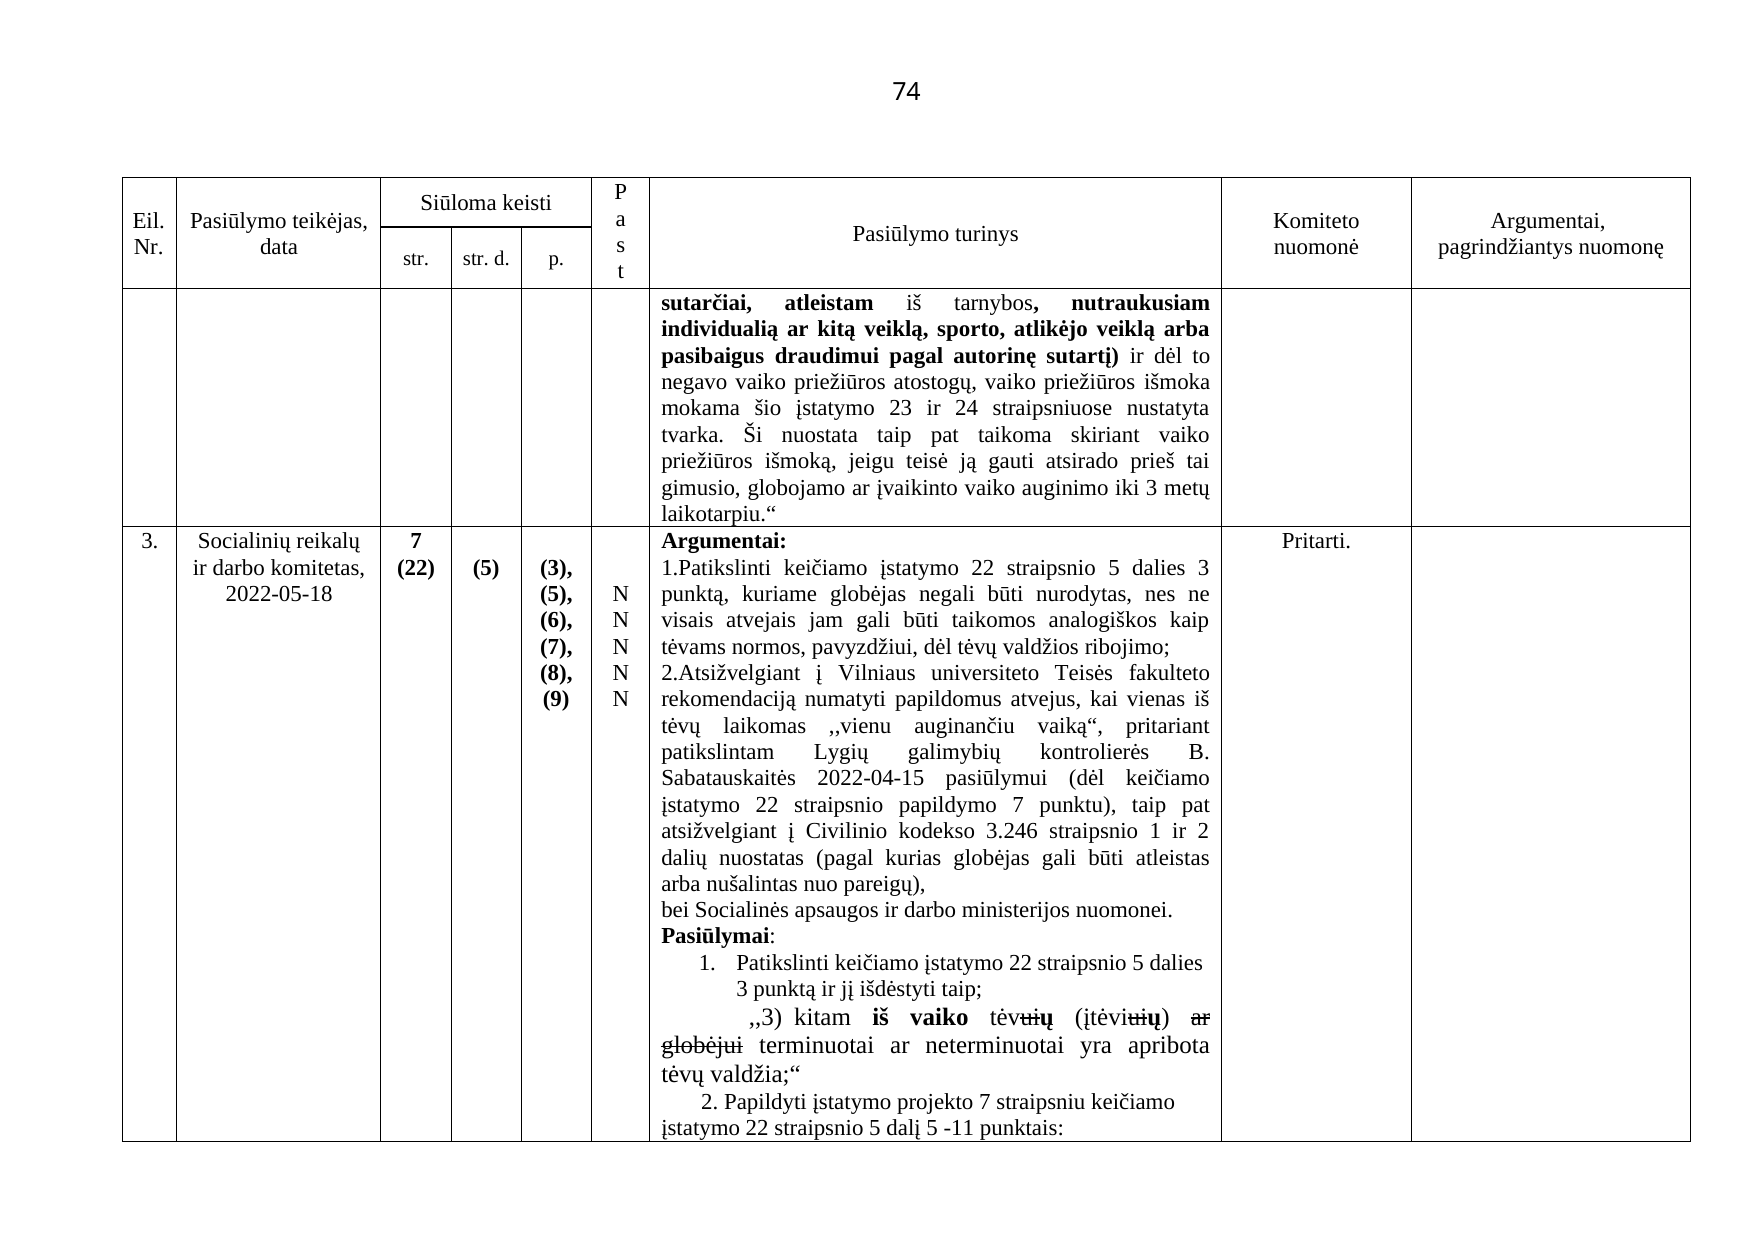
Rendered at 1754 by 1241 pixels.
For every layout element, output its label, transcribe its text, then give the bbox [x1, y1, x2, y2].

table_cell Argumentai: 1.Patikslinti keičiamo įstatymo 22 straipsnio 5 dalies 3 punktą, kuriame globėjas negali būti nurodytas, nes ne visais atvejais jam gali būti taikomos analogiškos kaip tėvams normos, pavyzdžiui, dėl tėvų valdžios ribojimo; 2.Atsižvelgiant į Vilniaus universiteto Teisės fakulteto rekomendaciją numatyti papildomus atvejus, kai vienas iš tėvų laikomas ,,vienu auginančiu vaiką“, pritariant patikslintam Lygių galimybių kontrolierės B. Sabatauskaitės 2022-04-15 pasiūlymui (dėl keičiamo įstatymo 22 straipsnio papildymo 7 punktu), taip pat atsižvelgiant į Civilinio kodekso 3.246 straipsnio 1 ir 2 dalių nuostatas (pagal kurias globėjas gali būti atleistas arba nušalintas nuo pareigų), bei Socialinės apsaugos ir darbo ministerijos nuomonei. Pasiūlymai: Patikslinti keičiamo įstatymo 22 straipsnio 5 dalies 3 punktą ir jį išdėstyti taip; ,,3) kitam iš vaiko tėvuių (įtėviuių) ar globėjui terminuotai ar neterminuotai yra apribota tėvų valdžia;“ 2. Papildyti įstatymo projekto 7 straipsniu keičiamo įstatymo 22 straipsnio 5 dalį 5 -11 punktais: [650, 527, 1221, 1141]
table_cell [452, 289, 521, 526]
table_cell [522, 289, 591, 526]
table_header Argumentai, pagrindžiantys nuomonę [1412, 178, 1690, 288]
table_cell (3), (5), (6), (7), (8), (9) [522, 527, 591, 1141]
table_cell N N N N N [592, 527, 649, 1141]
table_cell 3. [123, 527, 176, 1141]
table_header Pasiūlymo turinys [650, 178, 1221, 288]
table_header Eil. Nr. [123, 178, 176, 288]
table_cell Socialinių reikalų ir darbo komitetas, 2022-05-18 [177, 527, 380, 1141]
table_header Pastabos [592, 178, 649, 288]
table_header Pasiūlymo teikėjas, data [177, 178, 380, 288]
table_cell [592, 289, 649, 526]
table_cell [123, 289, 176, 526]
table_cell 7 (22) [381, 527, 451, 1141]
table_cell Pritarti. [1222, 527, 1411, 1141]
table_cell [1412, 289, 1690, 526]
table_header Komiteto nuomonė [1222, 178, 1411, 288]
table_cell [1222, 289, 1411, 526]
table_cell sutarčiai, atleistam iš tarnybos, nutraukusiam individualią ar kitą veiklą, sporto, atlikėjo veiklą arba pasibaigus draudimui pagal autorinę sutartį) ir dėl to negavo vaiko priežiūros atostogų, vaiko priežiūros išmoka mokama šio įstatymo 23 ir 24 straipsniuose nustatyta tvarka. Ši nuostata taip pat taikoma skiriant vaiko priežiūros išmoką, jeigu teisė ją gauti atsirado prieš tai gimusio, globojamo ar įvaikinto vaiko auginimo iki 3 metų laikotarpiu.“ [650, 289, 1221, 526]
table_cell [177, 289, 380, 526]
table_cell p. [522, 228, 591, 288]
table_cell str. d. [452, 228, 521, 288]
table_cell [381, 289, 451, 526]
table_cell [1412, 527, 1690, 1141]
table_cell (5) [452, 527, 521, 1141]
table_cell str. [381, 228, 451, 288]
table_header Siūloma keisti [381, 178, 591, 226]
